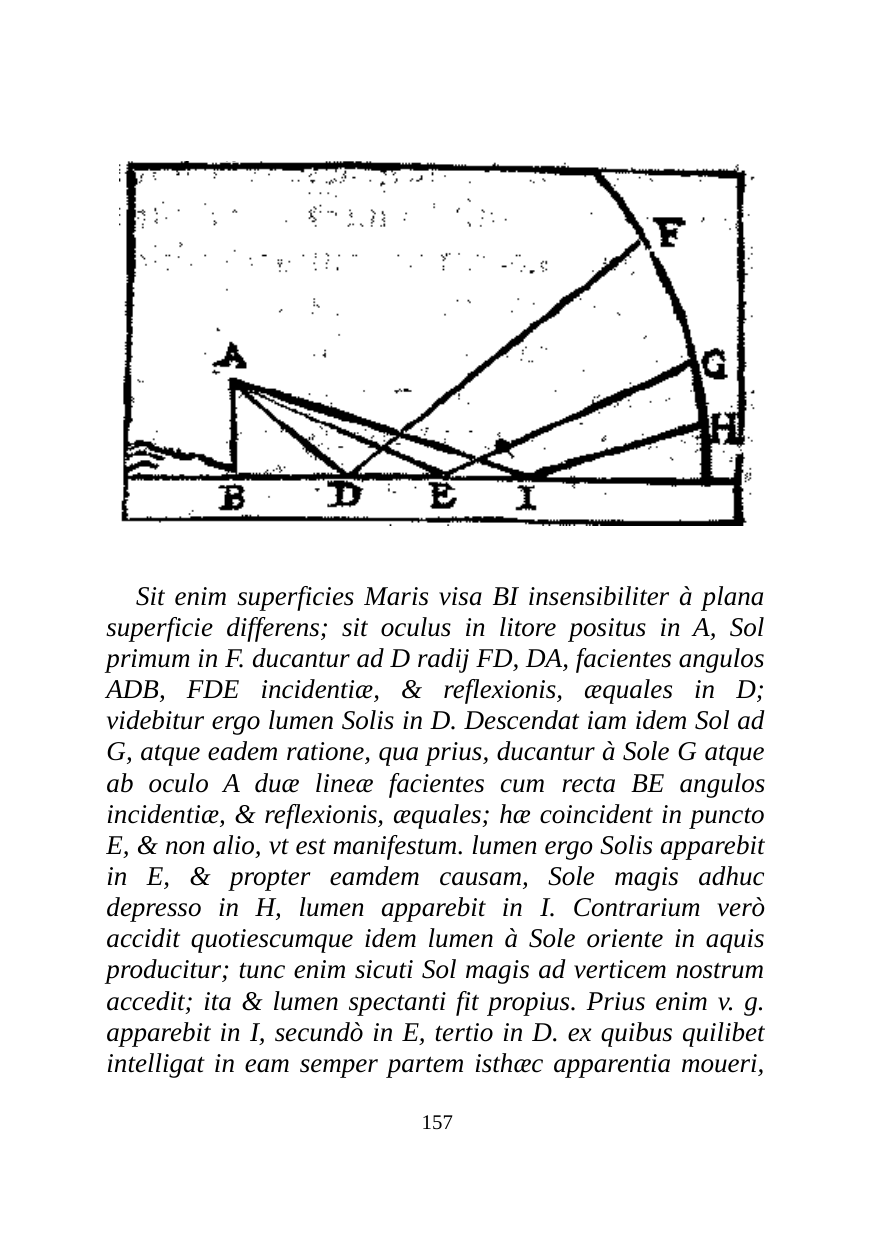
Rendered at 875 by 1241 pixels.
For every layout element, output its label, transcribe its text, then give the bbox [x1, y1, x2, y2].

picture [119, 161, 755, 526]
text Sit enim superficies Maris visa BI insensibiliter à plana superficie differens; sit oculus in litore positus in A, Sol primum in F. ducantur ad D radij FD, DA, facientes angulos ADB, FDE incidentiæ, & reflexionis, æquales in D; videbitur ergo lumen Solis in D. Descendat iam idem Sol ad G, atque eadem ratione, qua prius, ducantur à Sole G atque ab oculo A duæ lineæ facientes cum recta BE angulos incidentiæ, & reflexionis, æquales; hæ coincident in puncto E, & non alio, vt est manifestum. lumen ergo Solis apparebit in E, & propter eamdem causam, Sole magis adhuc depresso in H, lumen apparebit in I. Contrarium verò accidit quotiescumque idem lumen à Sole oriente in aquis producitur; tunc enim sicuti Sol magis ad verticem nostrum accedit; ita & lumen spectanti fit propius. Prius enim v. g. apparebit in I, secundò in E, tertio in D. ex quibus quilibet intelligat in eam semper partem isthæc apparentia moueri, [106, 580, 768, 1078]
